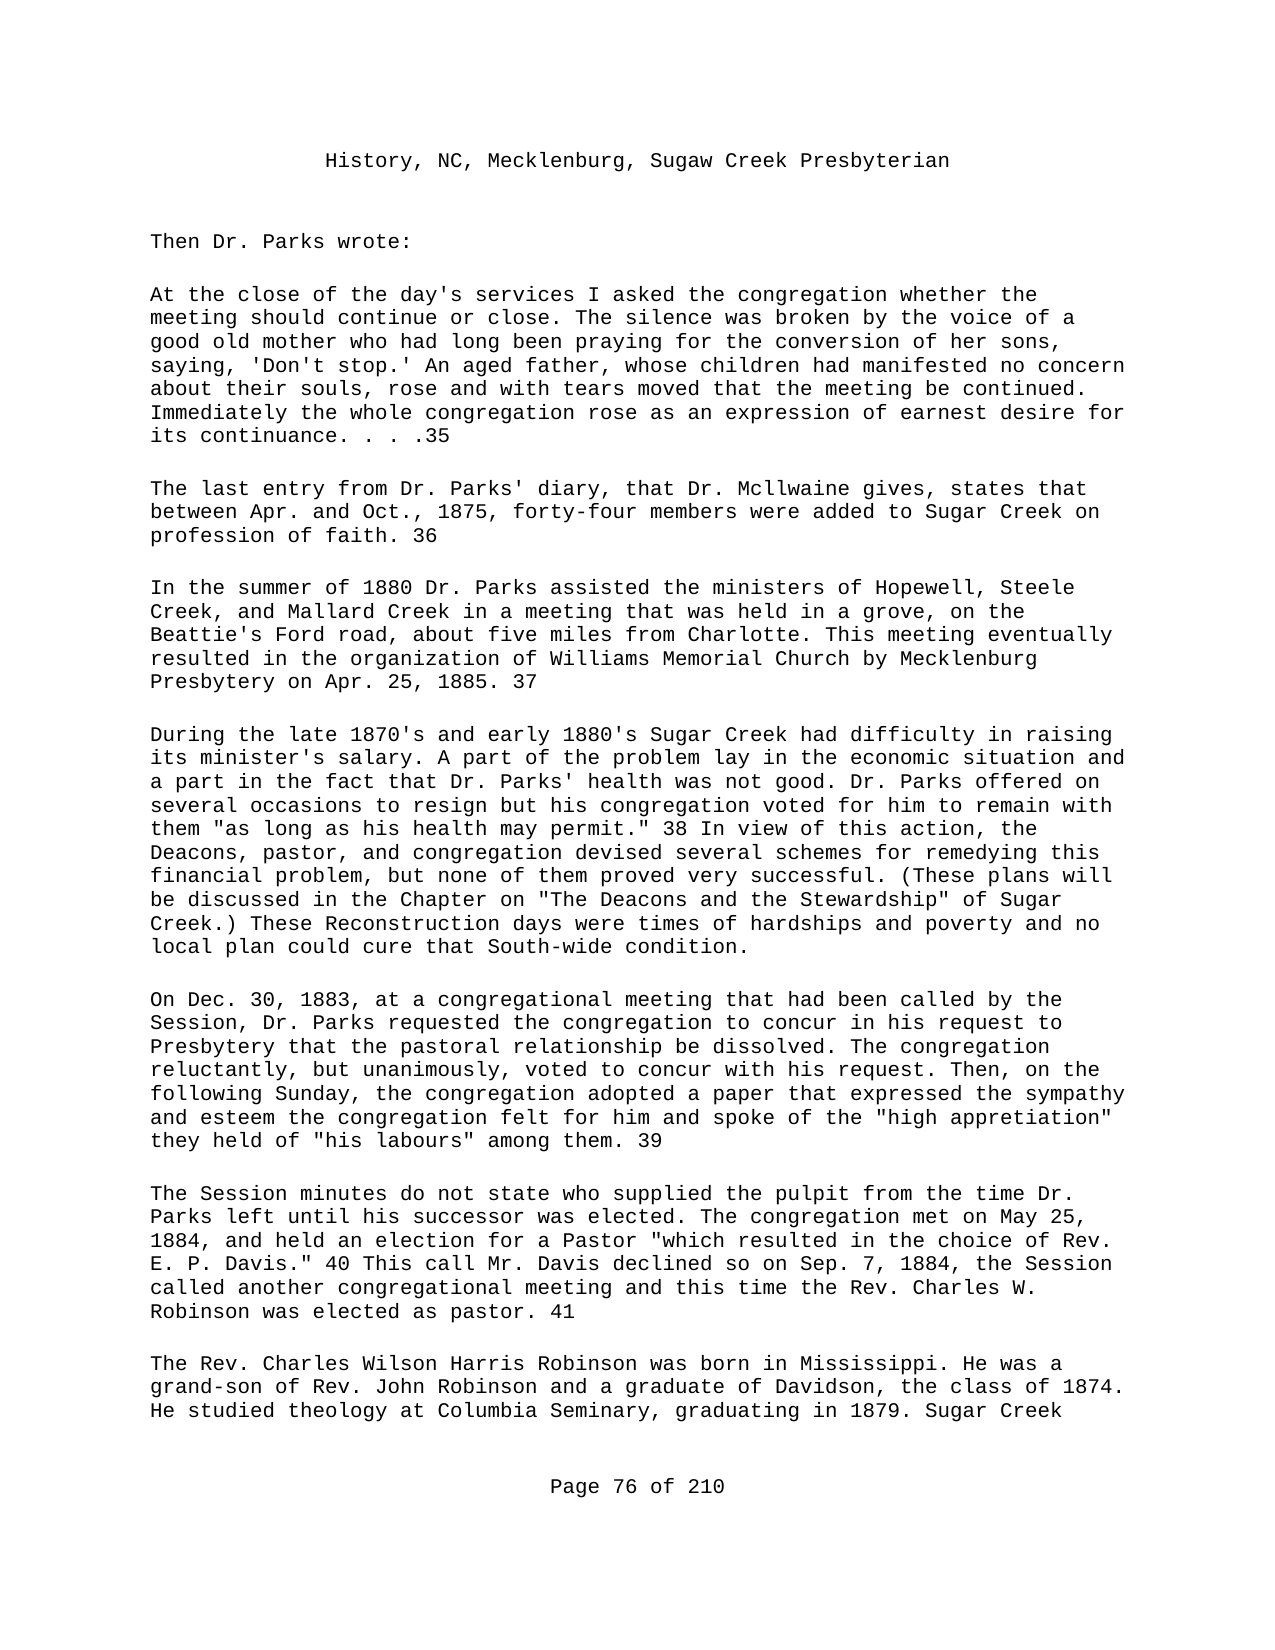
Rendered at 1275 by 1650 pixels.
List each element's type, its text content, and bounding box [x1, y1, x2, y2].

text The Session minutes do not state who supplied the pulpit from the time Dr. Parks left until his successor was elected. The congregation met on May 25, 1884, and held an election for a Pastor "which resulted in the choice of Rev. E. P. Davis." 40 This call Mr. Davis declined so on Sep. 7, 1884, the Session called another congregational meeting and this time the Rev. Charles W. Robinson was elected as pastor. 41 [150, 1182, 1125, 1324]
text Then Dr. Parks wrote: [150, 232, 1125, 255]
text The Rev. Charles Wilson Harris Robinson was born in Mississippi. He was a grand-son of Rev. John Robinson and a graduate of Davidson, the class of 1874. He studied theology at Columbia Seminary, graduating in 1879. Sugar Creek [150, 1353, 1125, 1424]
text At the close of the day's services I asked the congregation whether the meeting should continue or close. The silence was broken by the voice of a good old mother who had long been praying for the conversion of her sons, saying, 'Don't stop.' An aged father, whose children had manifested no concern about their souls, rose and with tears moved that the meeting be continued. Immediately the whole congregation rose as an expression of earnest desire for its continuance. . . .35 [150, 284, 1125, 449]
text On Dec. 30, 1883, at a congregational meeting that had been called by the Session, Dr. Parks requested the congregation to concur in his request to Presbytery that the pastoral relationship be dissolved. The congregation reluctantly, but unanimously, voted to concur with his request. Then, on the following Sunday, the congregation adopted a paper that expressed the sympathy and esteem the congregation felt for him and spoke of the "high appretiation" they held of "his labours" among them. 39 [150, 988, 1125, 1154]
text The last entry from Dr. Parks' diary, that Dr. Mcllwaine gives, states that between Apr. and Oct., 1875, forty-four members were added to Sugar Creek on profession of faith. 36 [150, 478, 1125, 548]
text In the summer of 1880 Dr. Parks assisted the ministers of Hopewell, Steele Creek, and Mallard Creek in a meeting that was held in a grove, on the Beattie's Ford road, about five miles from Charlotte. This meeting eventually resulted in the organization of Williams Memorial Church by Mecklenburg Presbytery on Apr. 25, 1885. 37 [150, 577, 1125, 695]
text During the late 1870's and early 1880's Sugar Creek had difficulty in raising its minister's salary. A part of the problem lay in the economic situation and a part in the fact that Dr. Parks' health was not good. Dr. Parks offered on several occasions to resign but his congregation voted for him to remain with them "as long as his health may permit." 38 In view of this action, the Deacons, pastor, and congregation devised several schemes for remedying this financial problem, but none of them proved very successful. (These plans will be discussed in the Chapter on "The Deacons and the Stewardship" of Sugar Creek.) These Reconstruction days were times of hardships and poverty and no local plan could cure that South-wide condition. [150, 724, 1125, 960]
